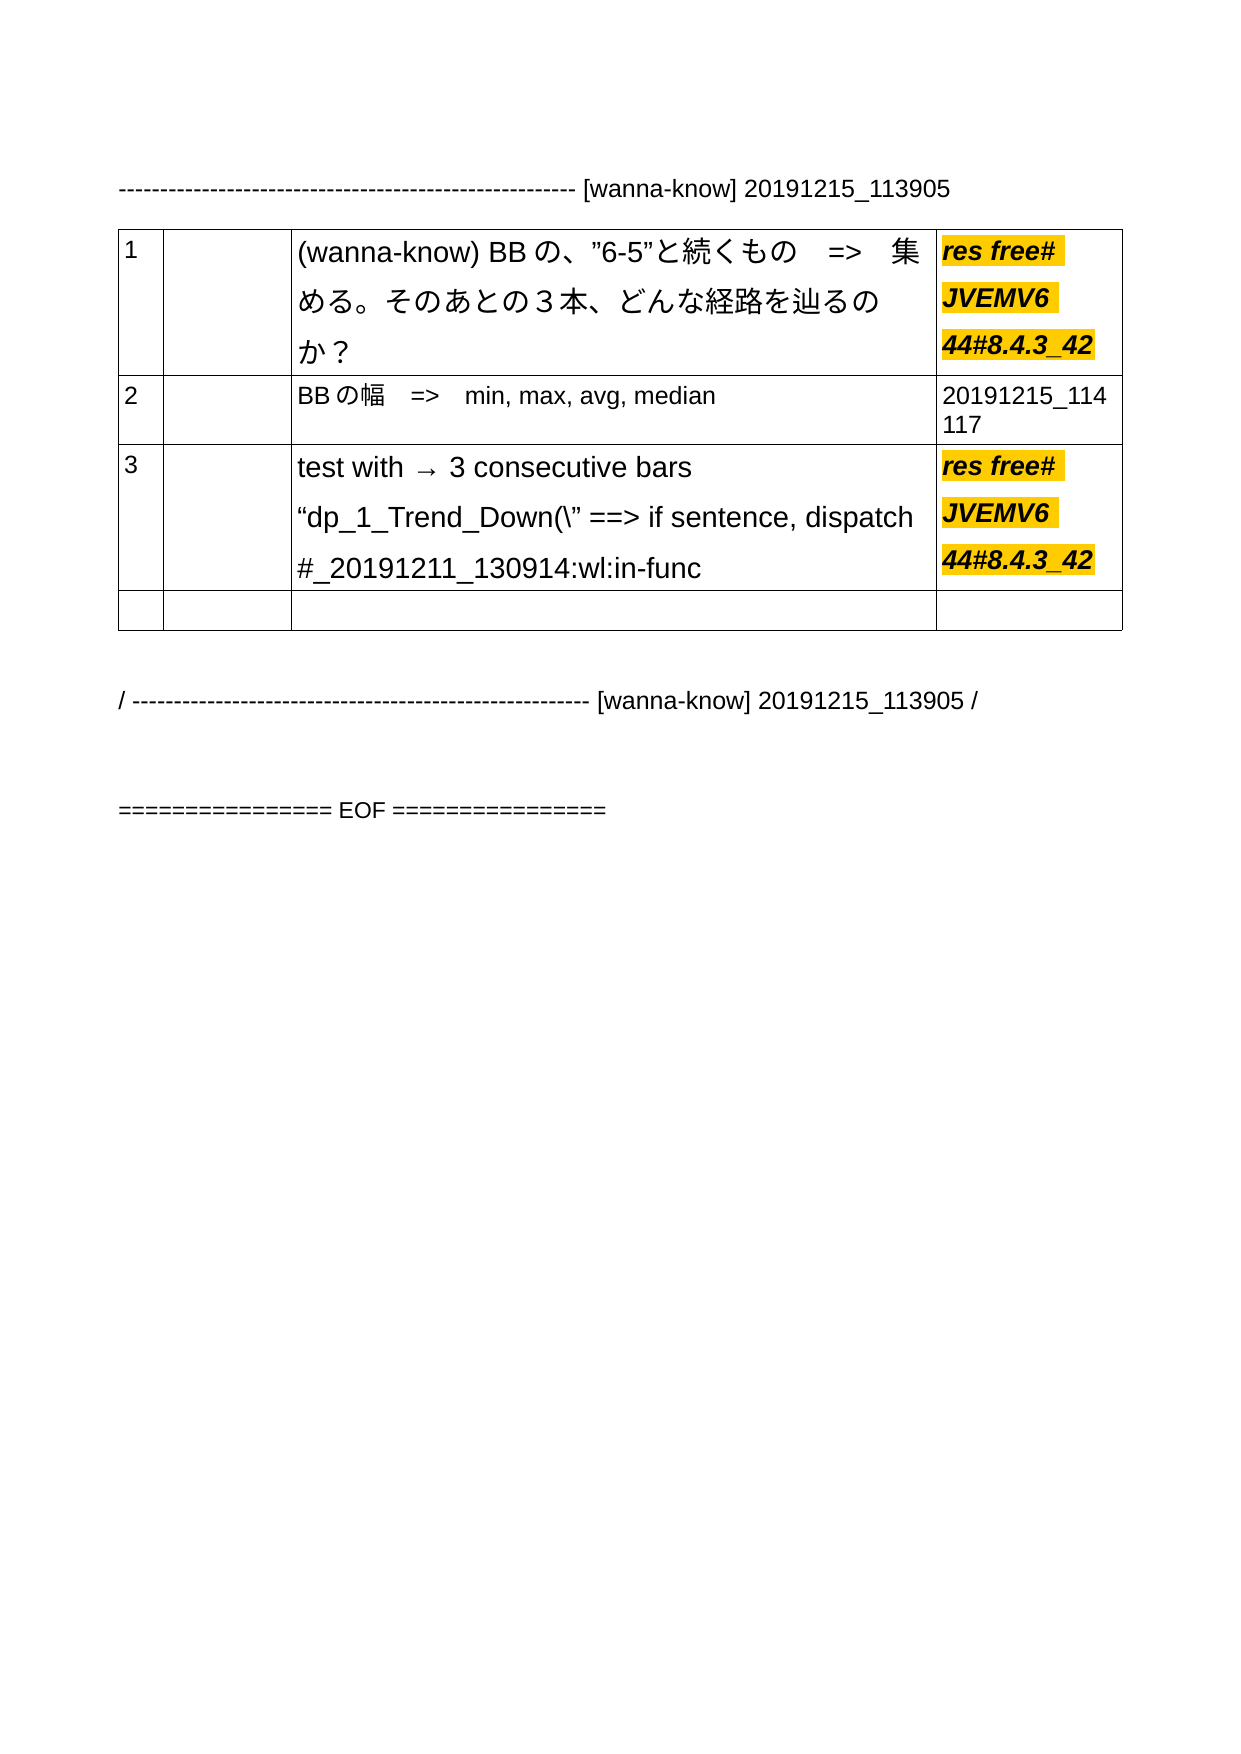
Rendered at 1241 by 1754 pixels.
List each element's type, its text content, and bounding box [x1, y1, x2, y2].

table_header (wanna-know) BBの、”6-5”と続くもの => 集める。そのあとの３本、どんな経路を辿るのか？ [292, 230, 936, 375]
table_cell 20191215_114117 [937, 376, 1122, 444]
table_cell [937, 591, 1122, 630]
text ================ EOF ================ [118, 797, 1122, 823]
text ------------------------------------------------------- [wanna-know] 20191215_113905 [118, 174, 1122, 202]
table_cell test with → 3 consecutive bars “dp_1_Trend_Down(\” ==> if sentence, dispatch #_20191211_130914:wl:in-func [292, 445, 936, 590]
table_cell [164, 376, 291, 444]
table_header [164, 230, 291, 375]
table_cell res free# JVEMV6 44#8.4.3_42 [937, 445, 1122, 590]
table_header res free# JVEMV6 44#8.4.3_42 [937, 230, 1122, 375]
text / ------------------------------------------------------- [wanna-know] 20191215_113905 / [118, 686, 1122, 715]
table_cell 3 [119, 445, 163, 590]
table_header 1 [119, 230, 163, 375]
table_cell [164, 591, 291, 630]
table_cell 2 [119, 376, 163, 444]
table_cell [164, 445, 291, 590]
table_cell [119, 591, 163, 630]
table_cell [292, 591, 936, 630]
table_cell BBの幅 => min, max, avg, median [292, 376, 936, 444]
